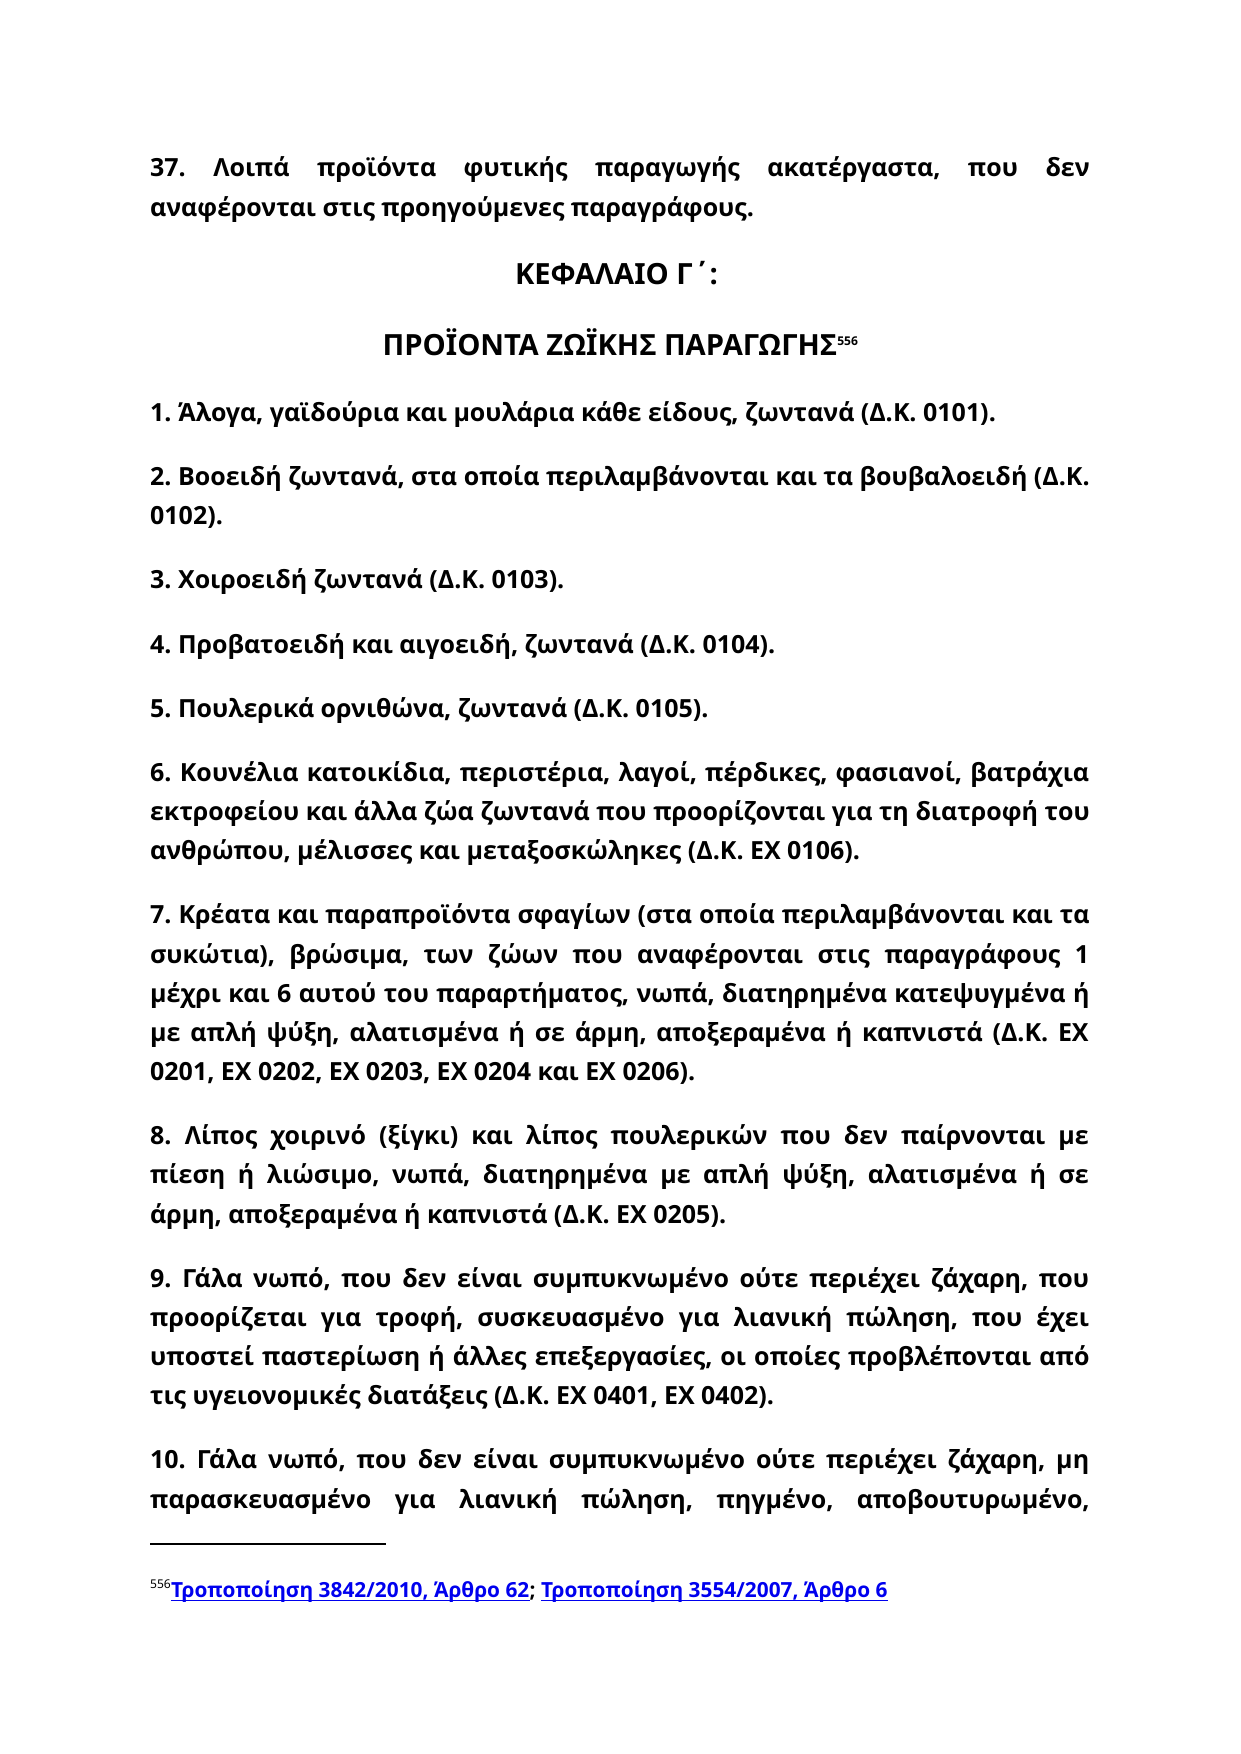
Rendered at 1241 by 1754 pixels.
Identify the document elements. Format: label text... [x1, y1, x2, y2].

text 6. Κουνέλια κατοικίδια, περιστέρια, λαγοί, πέρδικες, φασιανοί, βατράχια εκτροφείου και άλλα ζώα ζωντανά που προορίζονται για τη διατροφή του ανθρώπου, μέλισ­σες και μεταξοσκώληκες (Δ.Κ. ΕΧ 0106). [150, 754, 1090, 867]
text 3. Χοιροειδή ζωντανά (Δ.Κ. 0103). [150, 562, 1090, 596]
text 7. Κρέατα και παραπροϊόντα σφαγίων (στα οποία περιλαμβάνονται και τα συκώτια), βρώσιμα, των ζώων που αναφέρονται στις παραγράφους 1 μέχρι και 6 αυτού του παραρτήματος, νωπά, διατηρημένα κατεψυγμένα ή με απλή ψύξη, αλατισμένα ή σε άρμη, αποξεραμένα ή καπνιστά (Δ.Κ. ΕΧ 0201, ΕΧ 0202, ΕΧ 0203, ΕΧ 0204 και ΕΧ 0206). [150, 897, 1090, 1088]
text 10. Γάλα νωπό, που δεν είναι συμπυκνωμένο ούτε περιέχει ζάχαρη, μη παρασκευασμένο για λιανική πώληση, πηγμένο, αποβουτυρωμένο, [150, 1442, 1090, 1515]
text 4. Προβατοειδή και αιγοειδή, ζωντανά (Δ.Κ. 0104). [150, 626, 1090, 660]
text 8. Λίπος χοιρινό (ξίγκι) και λίπος πουλερικών που δεν παίρνονται με πίεση ή λιώσιμο, νωπά, διατηρημένα με απλή ψύξη, αλατισμένα ή σε άρμη, αποξεραμένα ή καπνιστά (Δ.Κ. ΕΧ 0205). [150, 1118, 1090, 1230]
text 2. Βοοειδή ζωντανά, στα οποία περιλαμβάνονται και τα βουβαλοειδή (Δ.Κ. 0102). [150, 459, 1090, 532]
text 37. Λοιπά προϊόντα φυτικής παραγωγής ακατέργαστα, που δεν αναφέρονται στις προηγούμενες παραγράφους. [150, 150, 1090, 223]
subtitle ΠΡΟΪΟΝΤΑ ΖΩΪΚΗΣ ΠΑΡΑΓΩΓΗΣ [150, 324, 1090, 364]
text 9. Γάλα νωπό, που δεν είναι συμπυκνωμένο ούτε περιέχει ζάχαρη, που προορίζεται για τροφή, συσκευασμένο για λιανική πώληση, που έχει υποστεί παστερίωση ή άλλες επεξεργασίες, οι οποίες προβλέπονται από τις υγειονομικές διατάξεις (Δ.Κ. ΕΧ 0401, ΕΧ 0402). [150, 1260, 1090, 1412]
text 5. Πουλερικά ορνιθώνα, ζωντανά (Δ.Κ. 0105). [150, 690, 1090, 724]
text Τροποποίηση 3842/2010, Άρθρο 62; Τροποποίηση 3554/2007, Άρθρο 6 [150, 1576, 1090, 1604]
text 1. Άλογα, γαϊδούρια και μουλάρια κάθε είδους, ζωντανά (Δ.Κ. 0101). [150, 394, 1090, 429]
subtitle ΚΕΦΑΛΑΙΟ Γ΄: [150, 253, 1090, 293]
